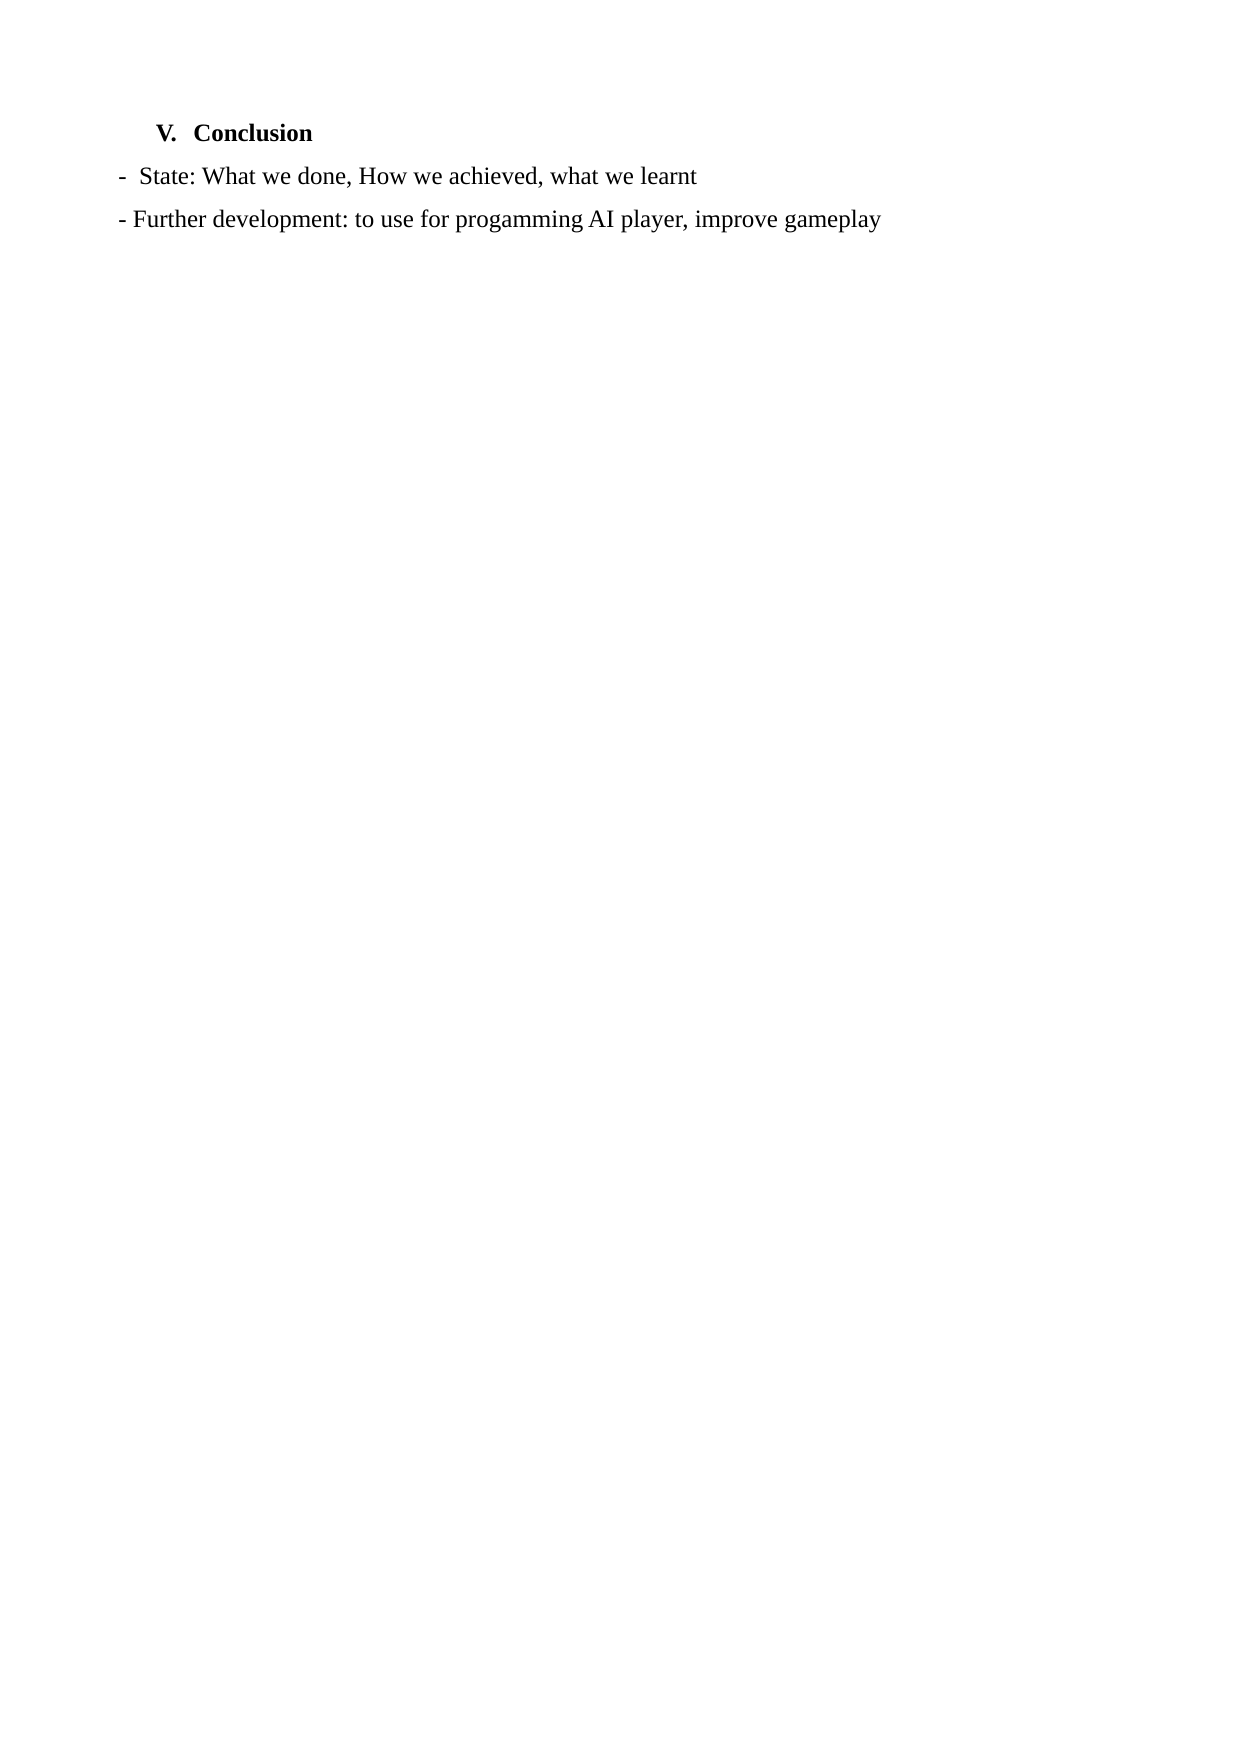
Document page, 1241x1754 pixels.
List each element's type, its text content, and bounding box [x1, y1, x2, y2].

list Conclusion [156, 118, 1122, 147]
text - State: What we done, How we achieved, what we learnt [118, 161, 1122, 190]
text - Further development: to use for progamming AI player, improve gameplay [118, 204, 1122, 233]
